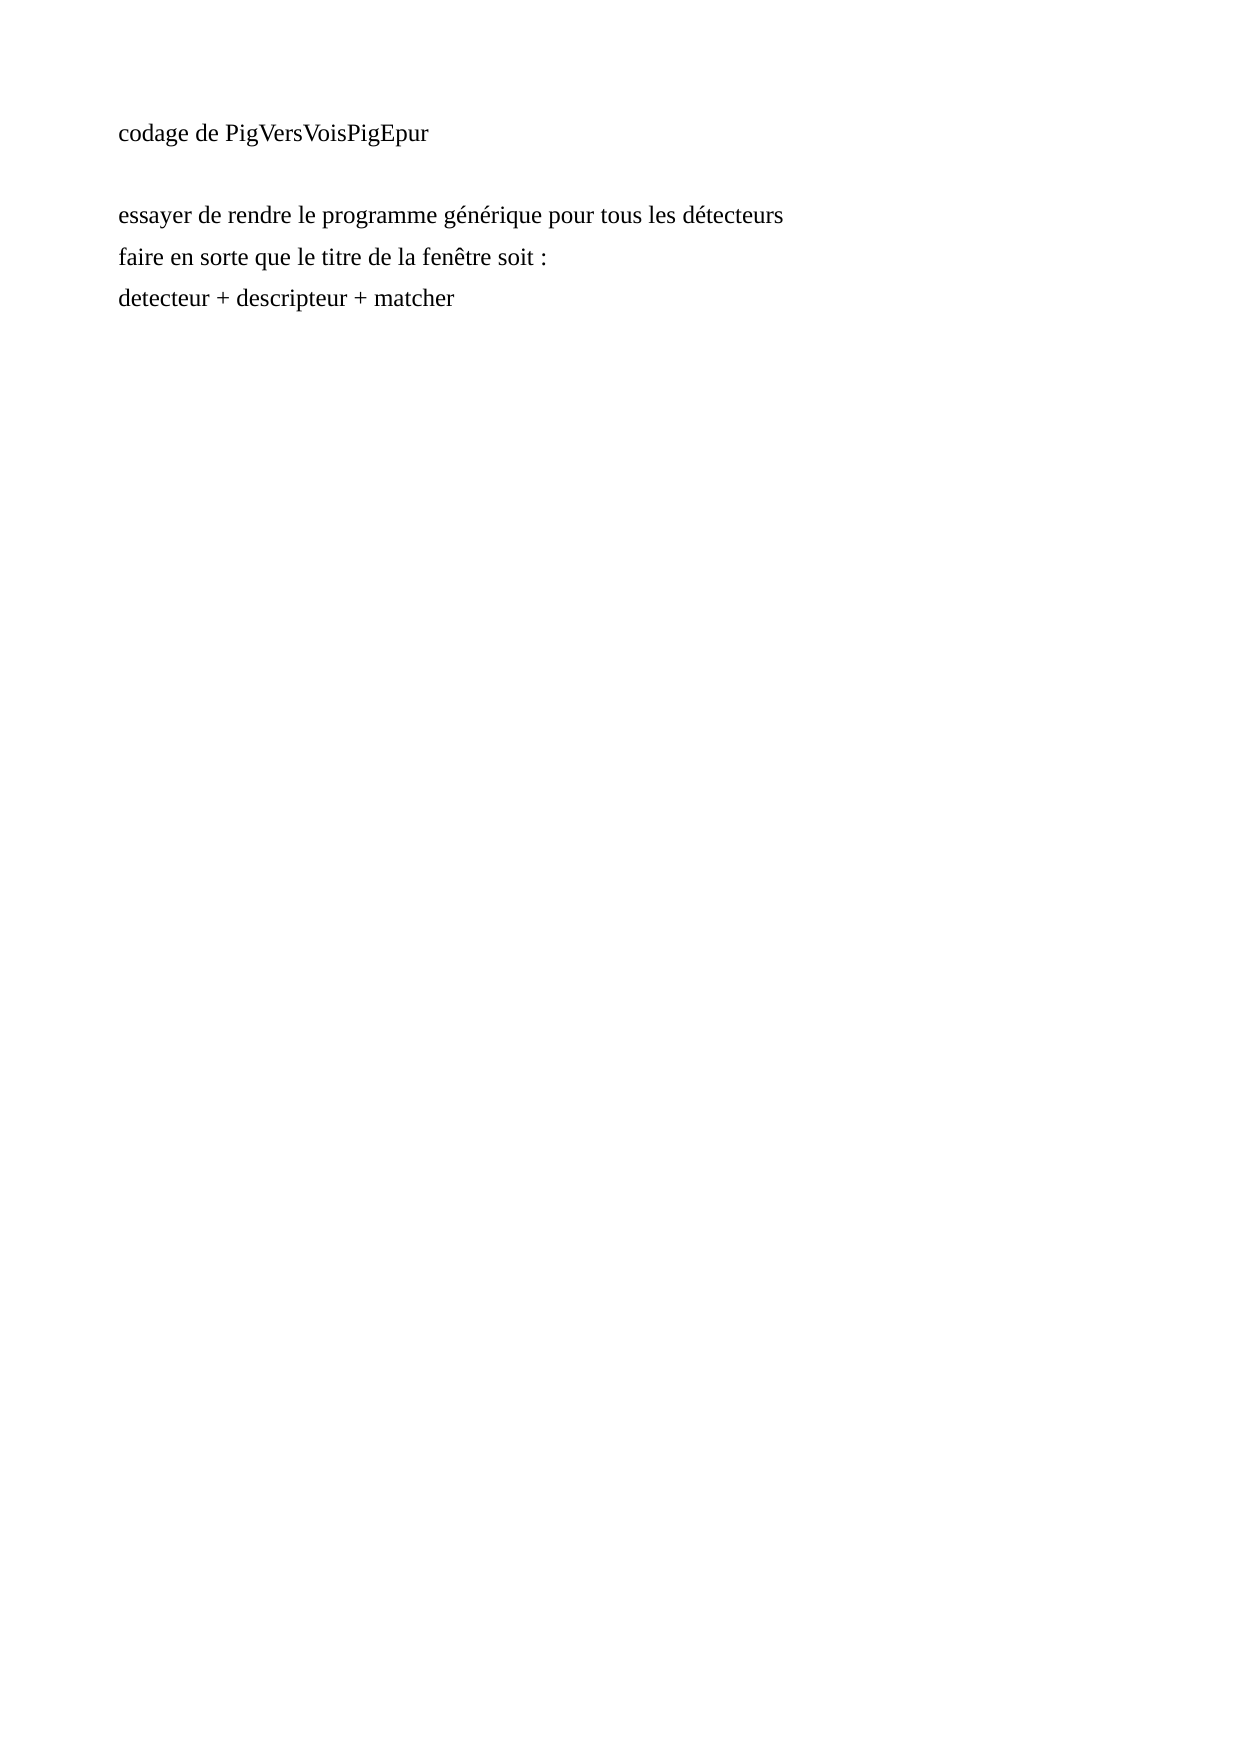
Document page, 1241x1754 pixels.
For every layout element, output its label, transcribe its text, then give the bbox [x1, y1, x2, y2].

text faire en sorte que le titre de la fenêtre soit : [118, 242, 1122, 271]
text codage de PigVersVoisPigEpur [118, 118, 1122, 147]
text detecteur + descripteur + matcher [118, 283, 1122, 312]
text essayer de rendre le programme générique pour tous les détecteurs [118, 201, 1122, 229]
